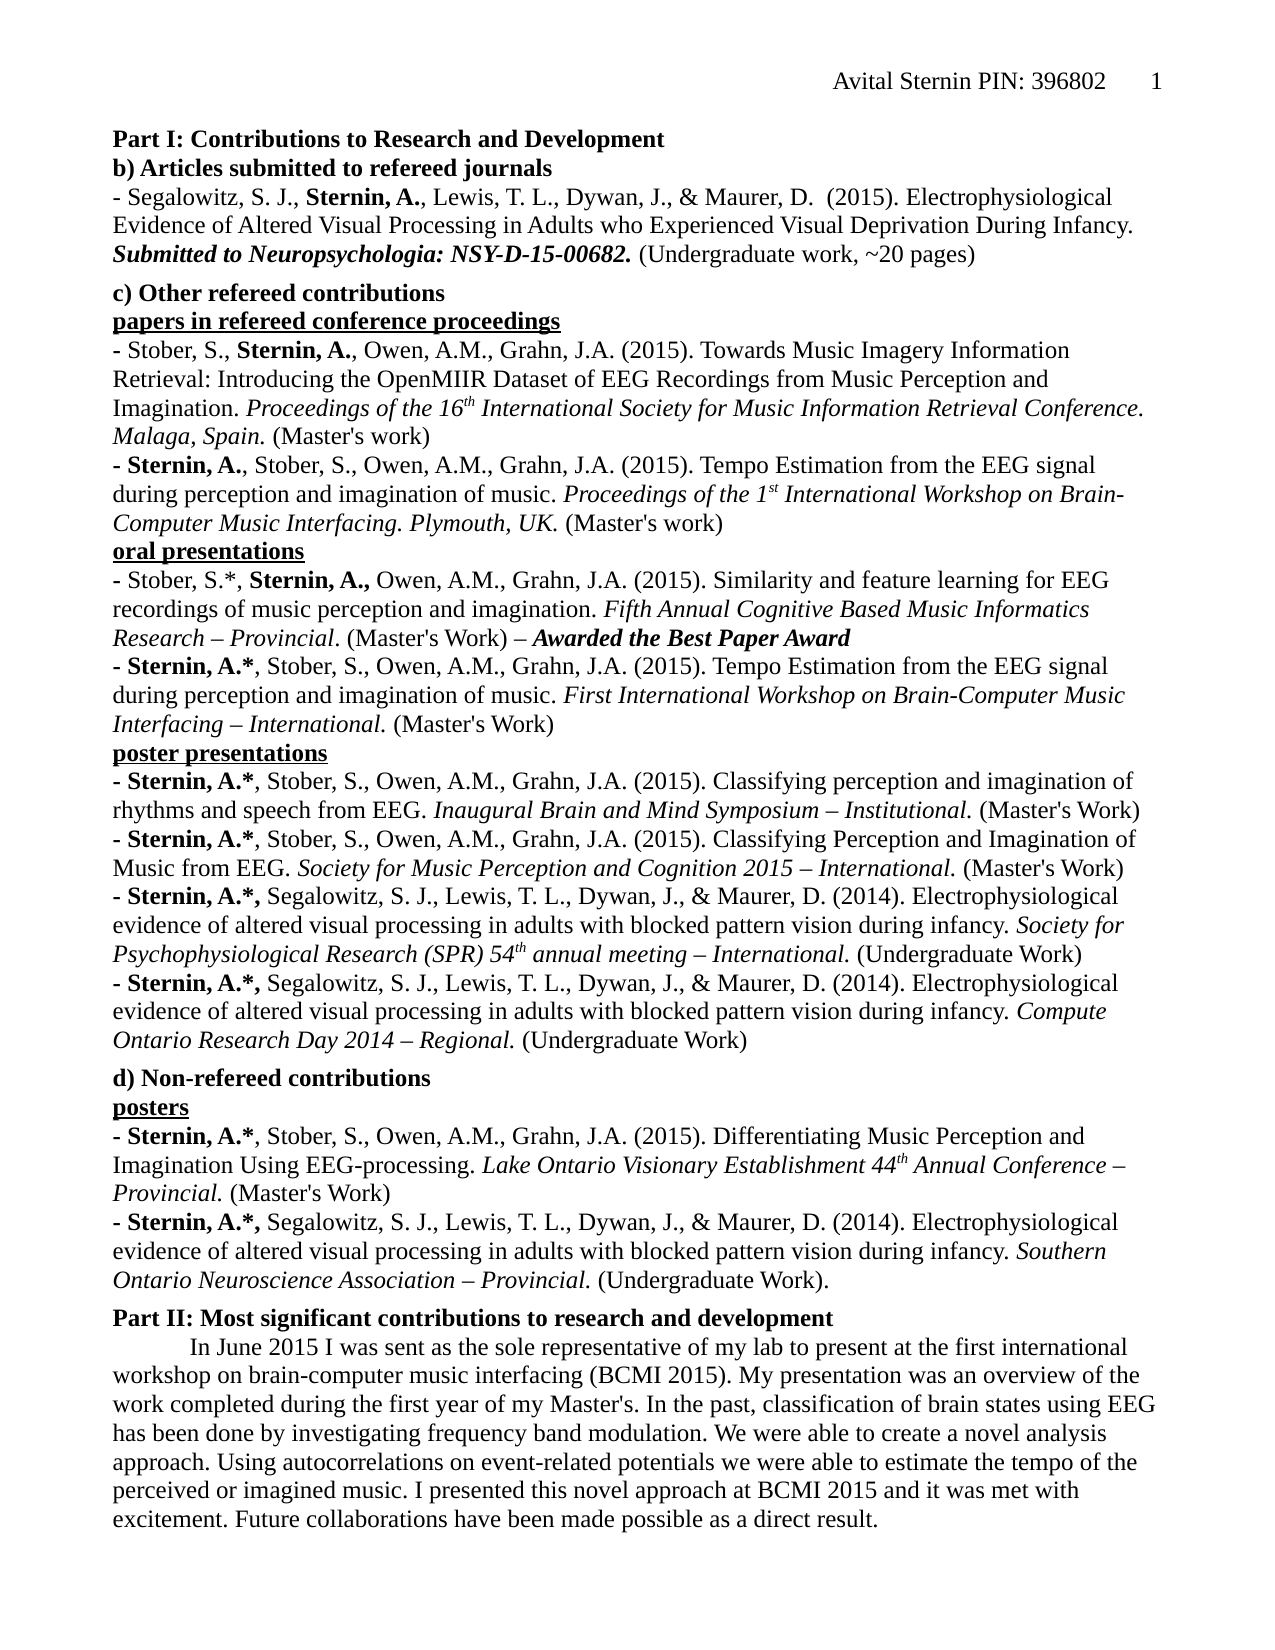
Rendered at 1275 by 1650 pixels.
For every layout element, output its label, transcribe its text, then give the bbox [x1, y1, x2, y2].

text Part I: Contributions to Research and Development [112, 124, 1162, 153]
text - Sternin, A.*, Segalowitz, S. J., Lewis, T. L., Dywan, J., & Maurer, D. (2014). Electrophysiological evidence of altered visual processing in adults with blocked pattern vision during infancy. Southern Ontario Neuroscience Association – Provincial. (Undergraduate Work). [112, 1207, 1162, 1293]
text papers in refereed conference proceedings [112, 306, 1162, 335]
text - Sternin, A.*, Stober, S., Owen, A.M., Grahn, J.A. (2015). Differentiating Music Perception and Imagination Using EEG-processing. Lake Ontario Visionary Establishment 44th Annual Conference – Provincial. (Master's Work) [112, 1121, 1162, 1207]
text oral presentations [112, 536, 1162, 565]
text - Sternin, A.*, Stober, S., Owen, A.M., Grahn, J.A. (2015). Classifying Perception and Imagination of Music from EEG. Society for Music Perception and Cognition 2015 – International. (Master's Work) [112, 824, 1162, 881]
text - Stober, S., Sternin, A., Owen, A.M., Grahn, J.A. (2015). Towards Music Imagery Information Retrieval: Introducing the OpenMIIR Dataset of EEG Recordings from Music Perception and Imagination. Proceedings of the 16th International Society for Music Information Retrieval Conference. Malaga, Spain. (Master's work) [112, 335, 1162, 450]
text posters [112, 1092, 1162, 1121]
text d) Non-refereed contributions [112, 1063, 1162, 1092]
text b) Articles submitted to refereed journals [112, 153, 1162, 182]
text Part II: Most significant contributions to research and development [112, 1303, 1162, 1332]
text In June 2015 I was sent as the sole representative of my lab to present at the first international workshop on brain-computer music interfacing (BCMI 2015). My presentation was an overview of the work completed during the first year of my Master's. In the past, classification of brain states using EEG has been done by investigating frequency band modulation. We were able to create a novel analysis approach. Using autocorrelations on event-related potentials we were able to estimate the tempo of the perceived or imagined music. I presented this novel approach at BCMI 2015 and it was met with excitement. Future collaborations have been made possible as a direct result. [112, 1332, 1162, 1533]
text - Sternin, A.*, Segalowitz, S. J., Lewis, T. L., Dywan, J., & Maurer, D. (2014). Electrophysiological evidence of altered visual processing in adults with blocked pattern vision during infancy. Compute Ontario Research Day 2014 – Regional. (Undergraduate Work) [112, 968, 1162, 1054]
text c) Other refereed contributions [112, 278, 1162, 306]
text - Segalowitz, S. J., Sternin, A., Lewis, T. L., Dywan, J., & Maurer, D. (2015). Electrophysiological Evidence of Altered Visual Processing in Adults who Experienced Visual Deprivation During Infancy. [112, 182, 1162, 239]
text - Sternin, A.*, Segalowitz, S. J., Lewis, T. L., Dywan, J., & Maurer, D. (2014). Electrophysiological evidence of altered visual processing in adults with blocked pattern vision during infancy. Society for Psychophysiological Research (SPR) 54th annual meeting – International. (Undergraduate Work) [112, 881, 1162, 968]
text poster presentations [112, 738, 1162, 766]
text - Stober, S.*, Sternin, A., Owen, A.M., Grahn, J.A. (2015). Similarity and feature learning for EEG recordings of music perception and imagination. Fifth Annual Cognitive Based Music Informatics Research – Provincial. (Master's Work) – Awarded the Best Paper Award [112, 565, 1162, 651]
text - Sternin, A., Stober, S., Owen, A.M., Grahn, J.A. (2015). Tempo Estimation from the EEG signal during perception and imagination of music. Proceedings of the 1st International Workshop on Brain-Computer Music Interfacing. Plymouth, UK. (Master's work) [112, 450, 1162, 536]
text - Sternin, A.*, Stober, S., Owen, A.M., Grahn, J.A. (2015). Tempo Estimation from the EEG signal during perception and imagination of music. First International Workshop on Brain-Computer Music Interfacing – International. (Master's Work) [112, 651, 1162, 738]
text Submitted to Neuropsychologia: NSY-D-15-00682. (Undergraduate work, ~20 pages) [112, 239, 1162, 268]
text - Sternin, A.*, Stober, S., Owen, A.M., Grahn, J.A. (2015). Classifying perception and imagination of rhythms and speech from EEG. Inaugural Brain and Mind Symposium – Institutional. (Master's Work) [112, 766, 1162, 824]
